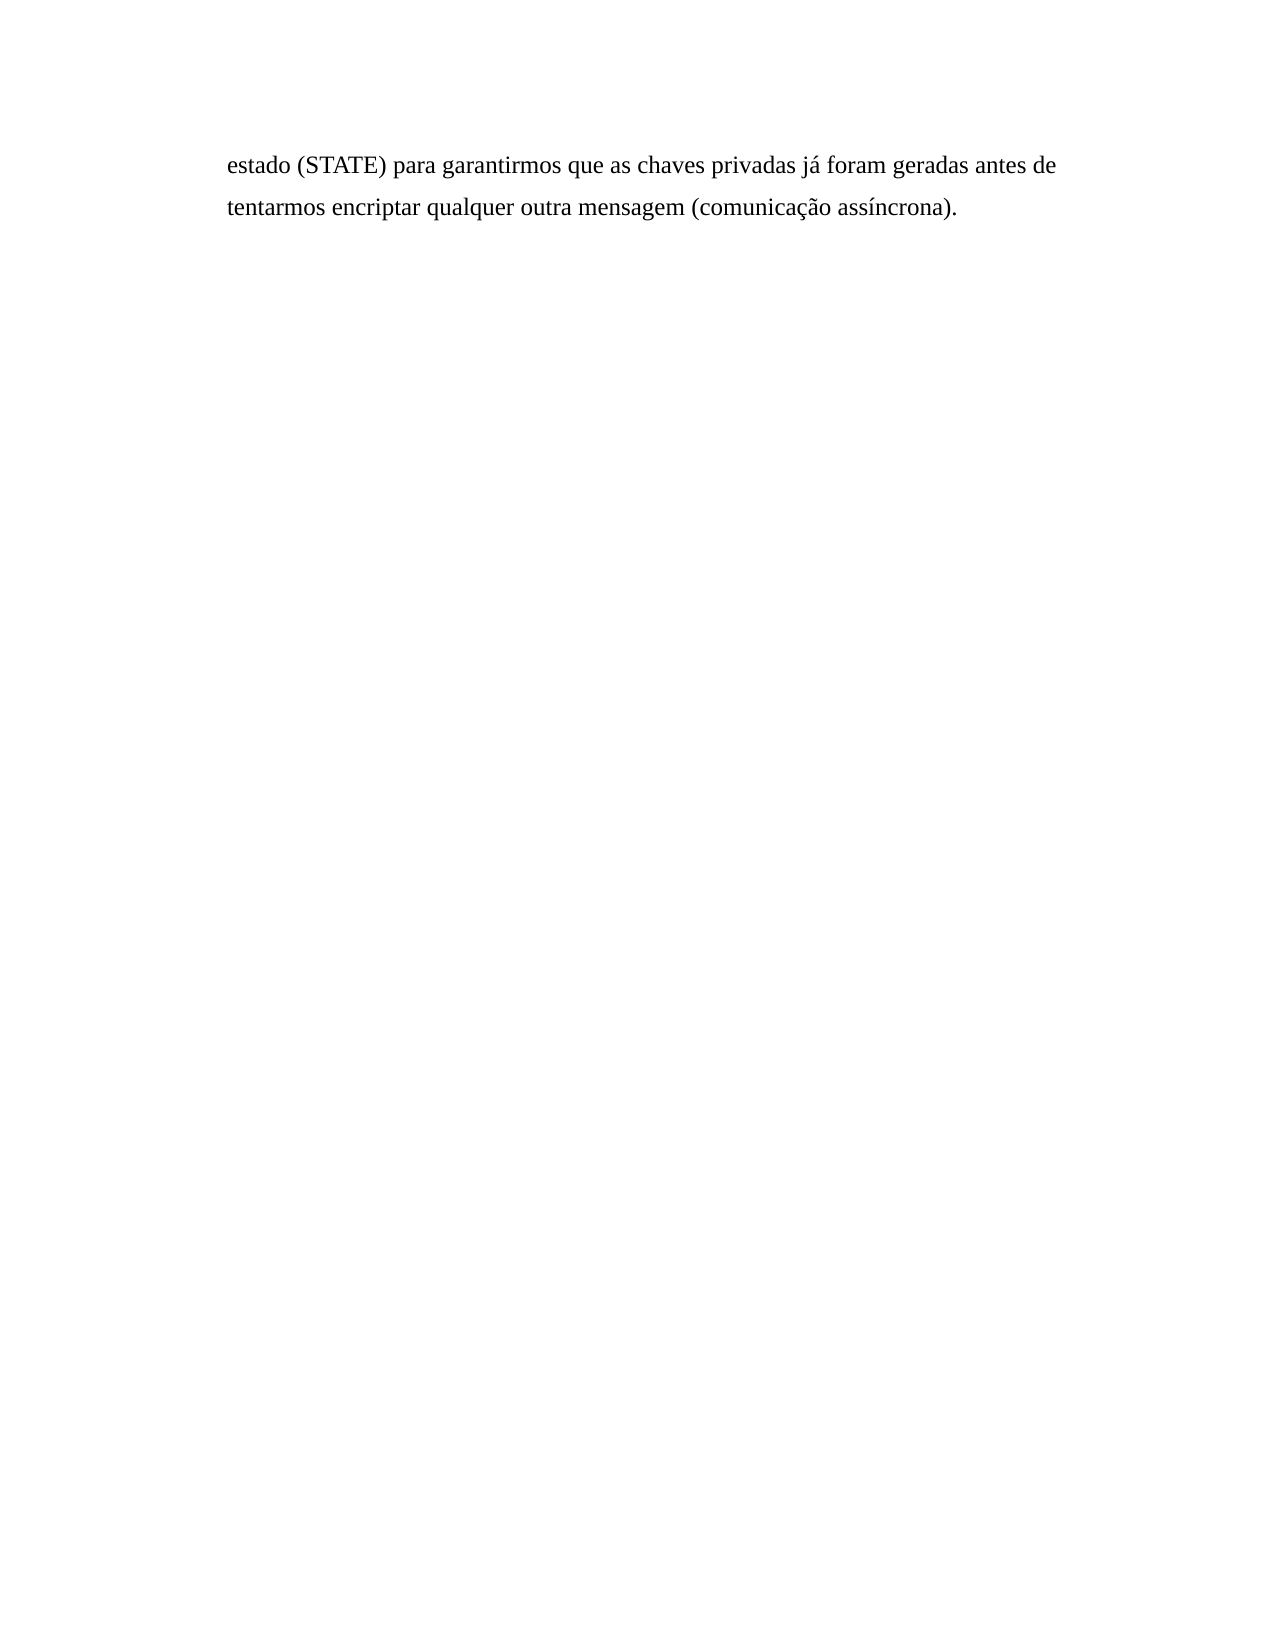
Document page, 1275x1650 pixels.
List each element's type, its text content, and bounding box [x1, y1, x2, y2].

text estado (STATE) para garantirmos que as chaves privadas já foram geradas antes de tentarmos encriptar qualquer outra mensagem (comunicação assíncrona). [227, 150, 1125, 221]
